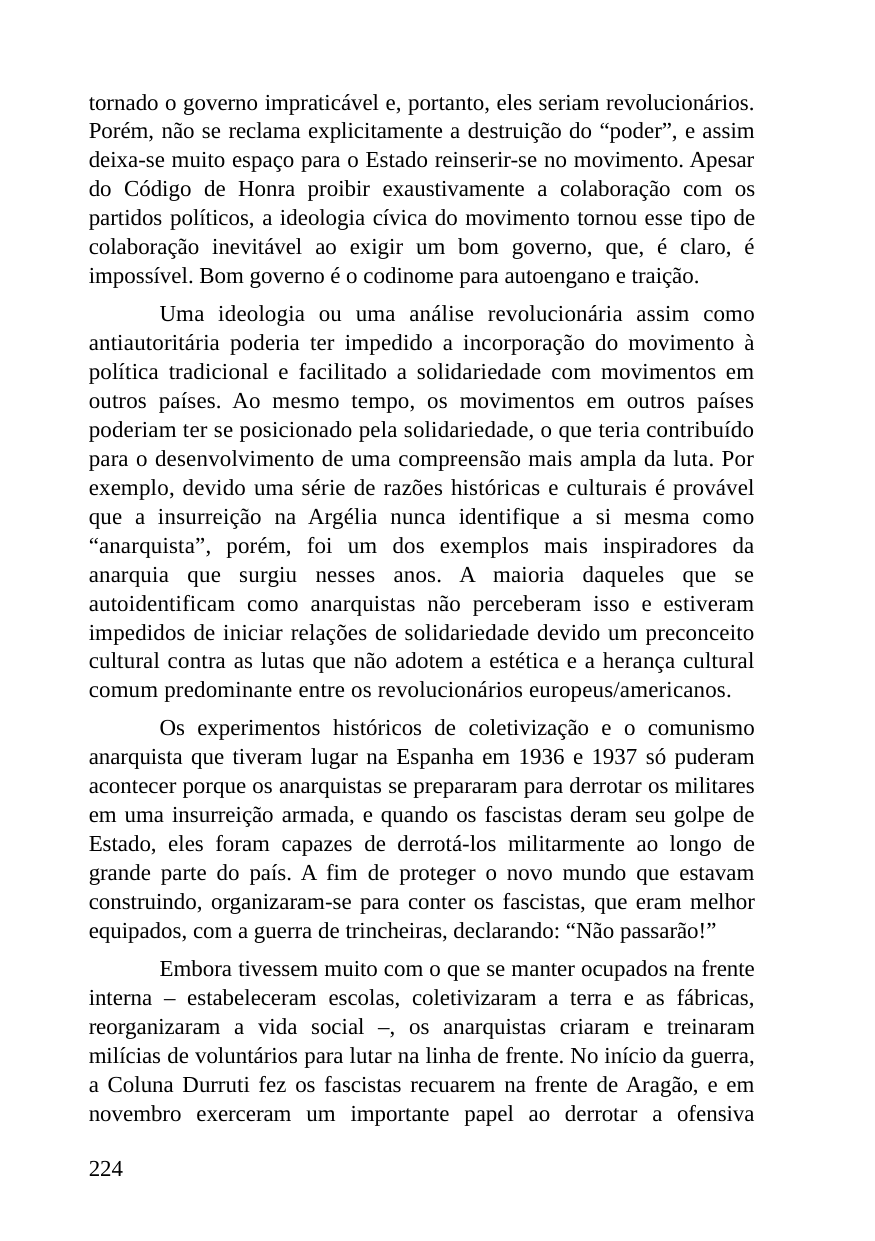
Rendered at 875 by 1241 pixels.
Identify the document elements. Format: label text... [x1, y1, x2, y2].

text tornado o governo impraticável e, portanto, eles seriam revolucionários. Porém, não se reclama explicitamente a destruição do “poder”, e assim deixa-se muito espaço para o Estado reinserir-se no movimento. Apesar do Código de Honra proibir exaustivamente a colaboração com os partidos políticos, a ideologia cívica do movimento tornou esse tipo de colaboração inevitável ao exigir um bom governo, que, é claro, é impossível. Bom governo é o codinome para autoengano e traição. [88, 88, 756, 289]
text Embora tivessem muito com o que se manter ocupados na frente interna – estabeleceram escolas, coletivizaram a terra e as fábricas, reorganizaram a vida social –, os anarquistas criaram e treinaram milícias de voluntários para lutar na linha de frente. No início da guerra, a Coluna Durruti fez os fascistas recuarem na frente de Aragão, e em novembro exerceram um importante papel ao derrotar a ofensiva [88, 955, 756, 1126]
text Os experimentos históricos de coletivização e o comunismo anarquista que tiveram lugar na Espanha em 1936 e 1937 só puderam acontecer porque os anarquistas se prepararam para derrotar os militares em uma insurreição armada, e quando os fascistas deram seu golpe de Estado, eles foram capazes de derrotá-los militarmente ao longo de grande parte do país. A fim de proteger o novo mundo que estavam construindo, organizaram-se para conter os fascistas, que eram melhor equipados, com a guerra de trincheiras, declarando: “Não passarão!” [88, 714, 756, 943]
text Uma ideologia ou uma análise revolucionária assim como antiautoritária poderia ter impedido a incorporação do movimento à política tradicional e facilitado a solidariedade com movimentos em outros países. Ao mesmo tempo, os movimentos em outros países poderiam ter se posicionado pela solidariedade, o que teria contribuído para o desenvolvimento de uma compreensão mais ampla da luta. Por exemplo, devido uma série de razões históricas e culturais é provável que a insurreição na Argélia nunca identifique a si mesma como “anarquista”, porém, foi um dos exemplos mais inspiradores da anarquia que surgiu nesses anos. A maioria daqueles que se autoidentificam como anarquistas não perceberam isso e estiveram impedidos de iniciar relações de solidariedade devido um preconceito cultural contra as lutas que não adotem a estética e a herança cultural comum predominante entre os revolucionários europeus/americanos. [88, 300, 756, 703]
